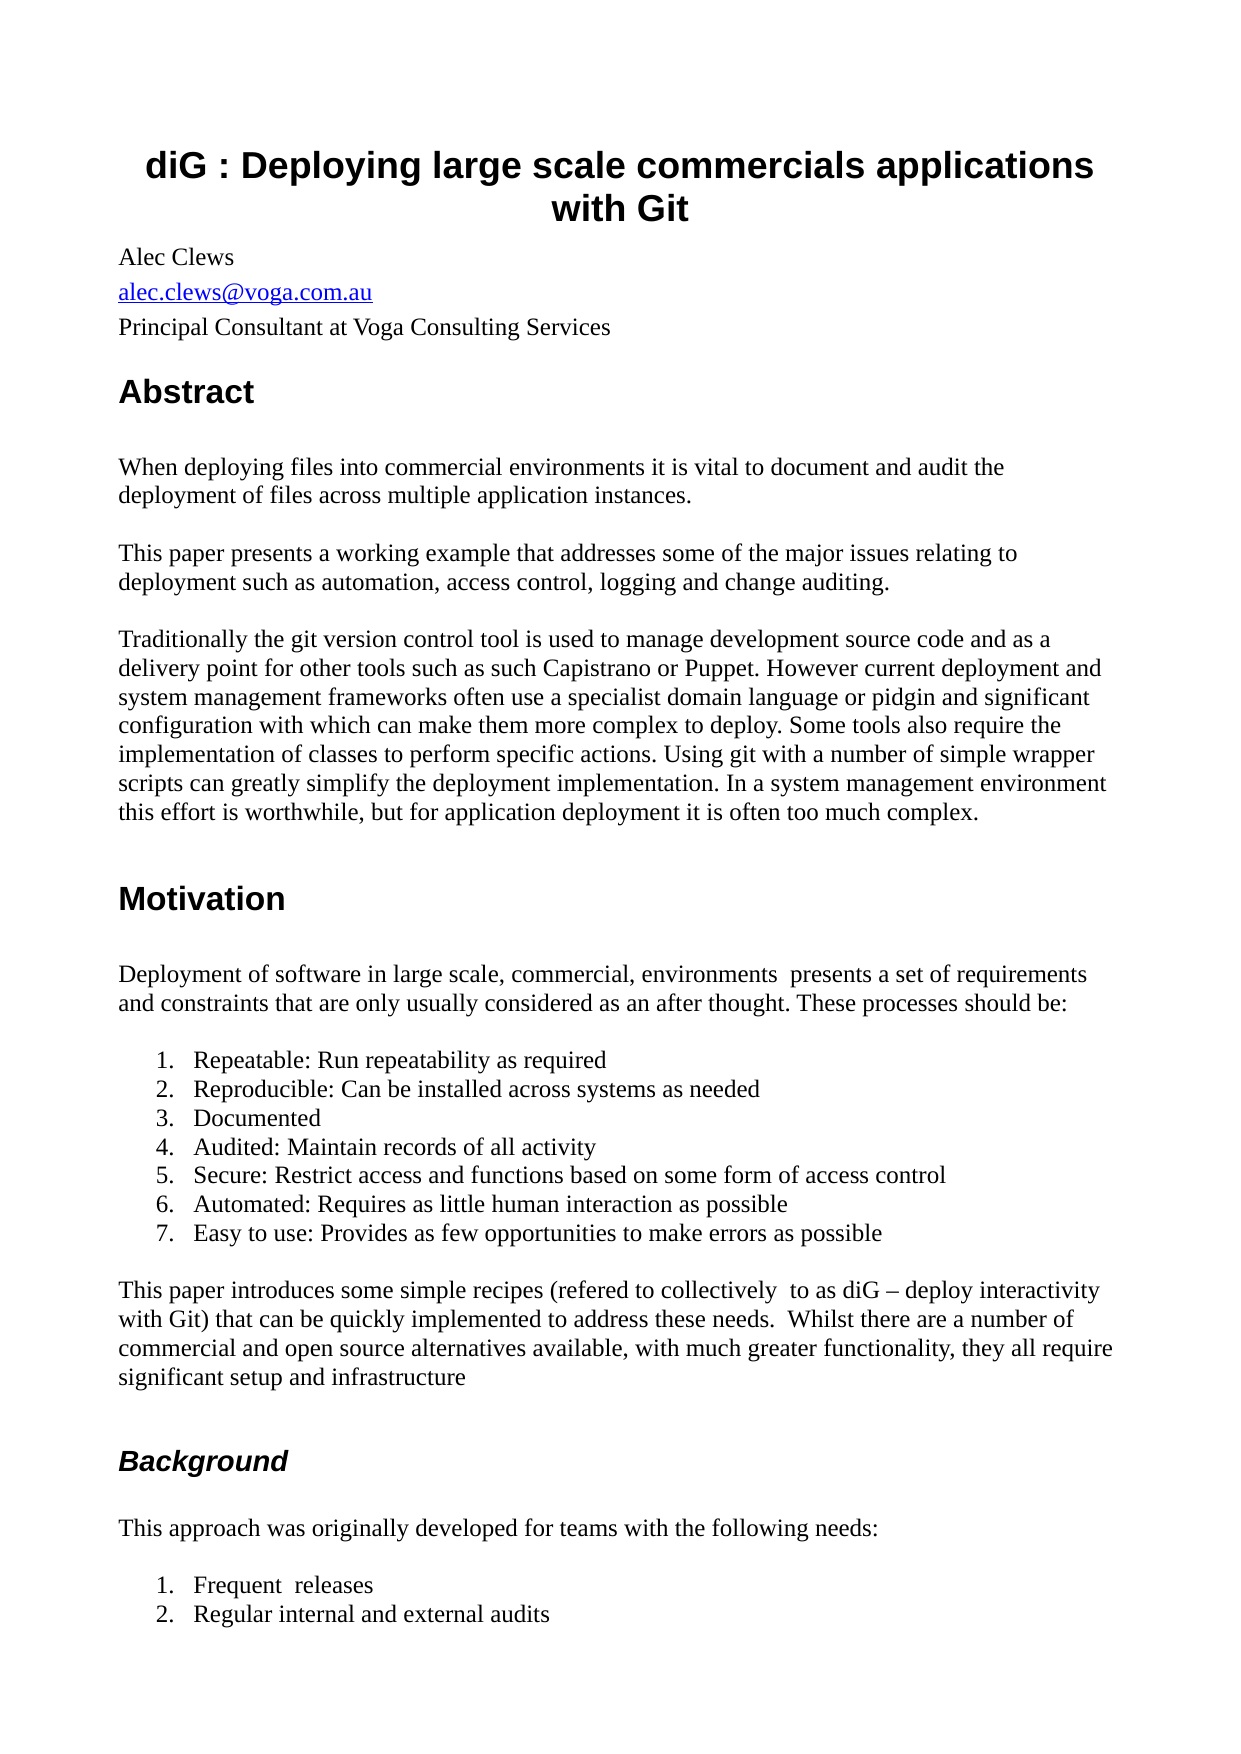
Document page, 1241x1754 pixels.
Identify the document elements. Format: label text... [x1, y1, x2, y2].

list Repeatable: Run repeatability as required [156, 1045, 1122, 1074]
list Easy to use: Provides as few opportunities to make errors as possible [156, 1218, 1122, 1247]
list Frequent releases [156, 1570, 1122, 1599]
text When deploying files into commercial environments it is vital to document and audit the deployment of files across multiple application instances. This paper presents a working example that addresses some of the major issues relating to deployment such as automation, access control, logging and change auditing. Traditionally the git version control tool is used to manage development source code and as a delivery point for other tools such as such Capistrano or Puppet. However current deployment and system management frameworks often use a specialist domain language or pidgin and significant configuration with which can make them more complex to deploy. Some tools also require the implementation of classes to perform specific actions. Using git with a number of simple wrapper scripts can greatly simplify the deployment implementation. In a system management environment this effort is worthwhile, but for application deployment it is often too much complex. [118, 452, 1122, 854]
subtitle Abstract [118, 372, 1122, 411]
text alec.clews@voga.com.au [118, 277, 1122, 306]
title diG : Deploying large scale commercials applications with Git [118, 143, 1122, 229]
list Secure: Restrict access and functions based on some form of access control [156, 1160, 1122, 1189]
list Reproducible: Can be installed across systems as needed [156, 1074, 1122, 1103]
list Audited: Maintain records of all activity [156, 1132, 1122, 1160]
text Alec Clews [118, 242, 1122, 271]
text Deployment of software in large scale, commercial, environments presents a set of requirements and constraints that are only usually considered as an after thought. These processes should be: [118, 959, 1122, 1017]
text This approach was originally developed for teams with the following needs: [118, 1513, 1122, 1541]
list Automated: Requires as little human interaction as possible [156, 1189, 1122, 1218]
subtitle Background [118, 1444, 1122, 1478]
list Regular internal and external audits [156, 1599, 1122, 1628]
text Principal Consultant at Voga Consulting Services [118, 312, 1122, 341]
subtitle Motivation [118, 879, 1122, 918]
text This paper introduces some simple recipes (refered to collectively to as diG – deploy interactivity with Git) that can be quickly implemented to address these needs. Whilst there are a number of commercial and open source alternatives available, with much greater functionality, they all require significant setup and infrastructure [118, 1275, 1122, 1390]
list Documented [156, 1103, 1122, 1132]
